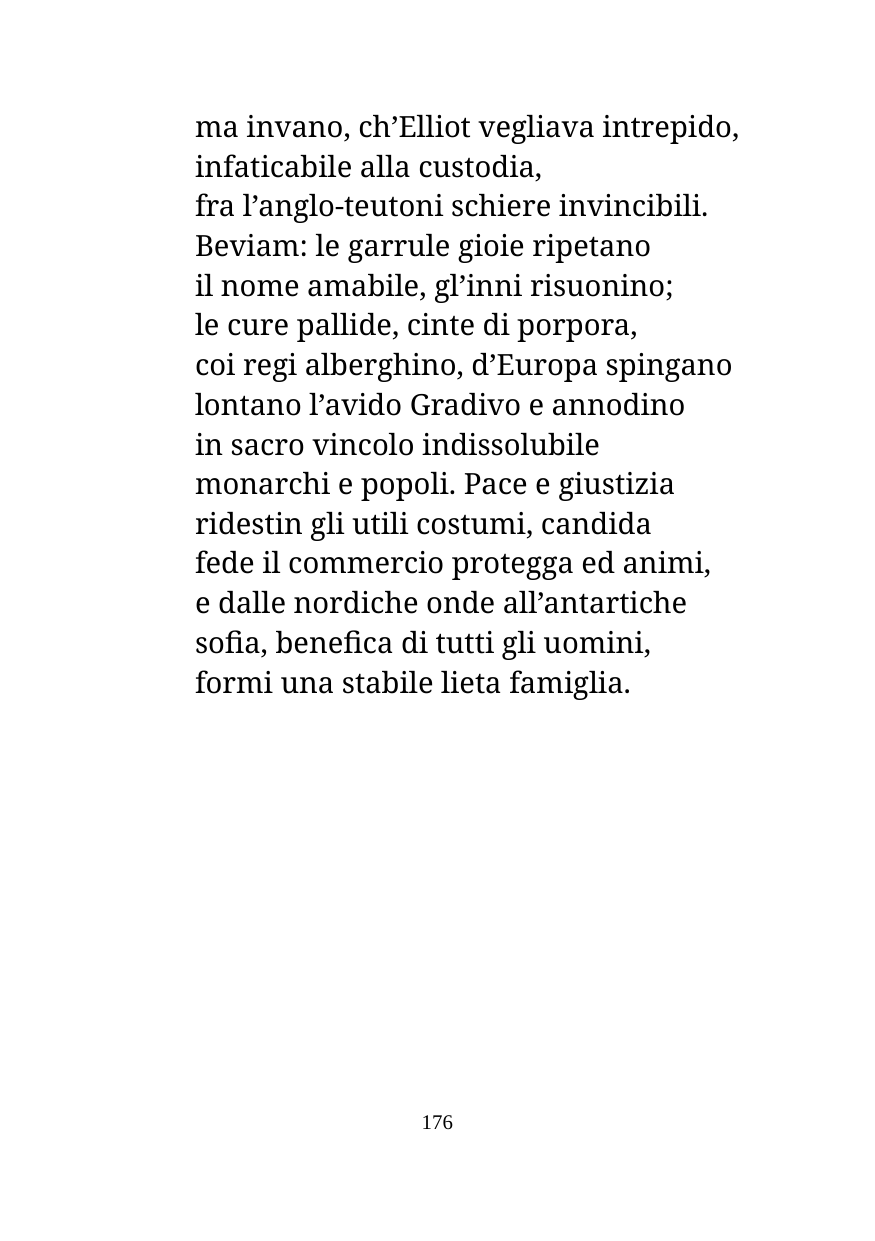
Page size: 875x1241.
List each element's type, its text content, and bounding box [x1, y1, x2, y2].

text ma invano, ch’Elliot vegliava intrepido, infaticabile alla custodia, fra l’anglo-teutoni schiere invincibili. Beviam: le garrule gioie ripetano il nome amabile, gl’inni risuonino; le cure pallide, cinte di porpora, coi regi alberghino, d’Europa spingano lontano l’avido Gradivo e annodino in sacro vincolo indissolubile monarchi e popoli. Pace e giustizia ridestin gli utili costumi, candida fede il commercio protegga ed animi, e dalle nordiche onde all’antartiche sofia, benefica di tutti gli uomini, formi una stabile lieta famiglia. [195, 106, 768, 702]
